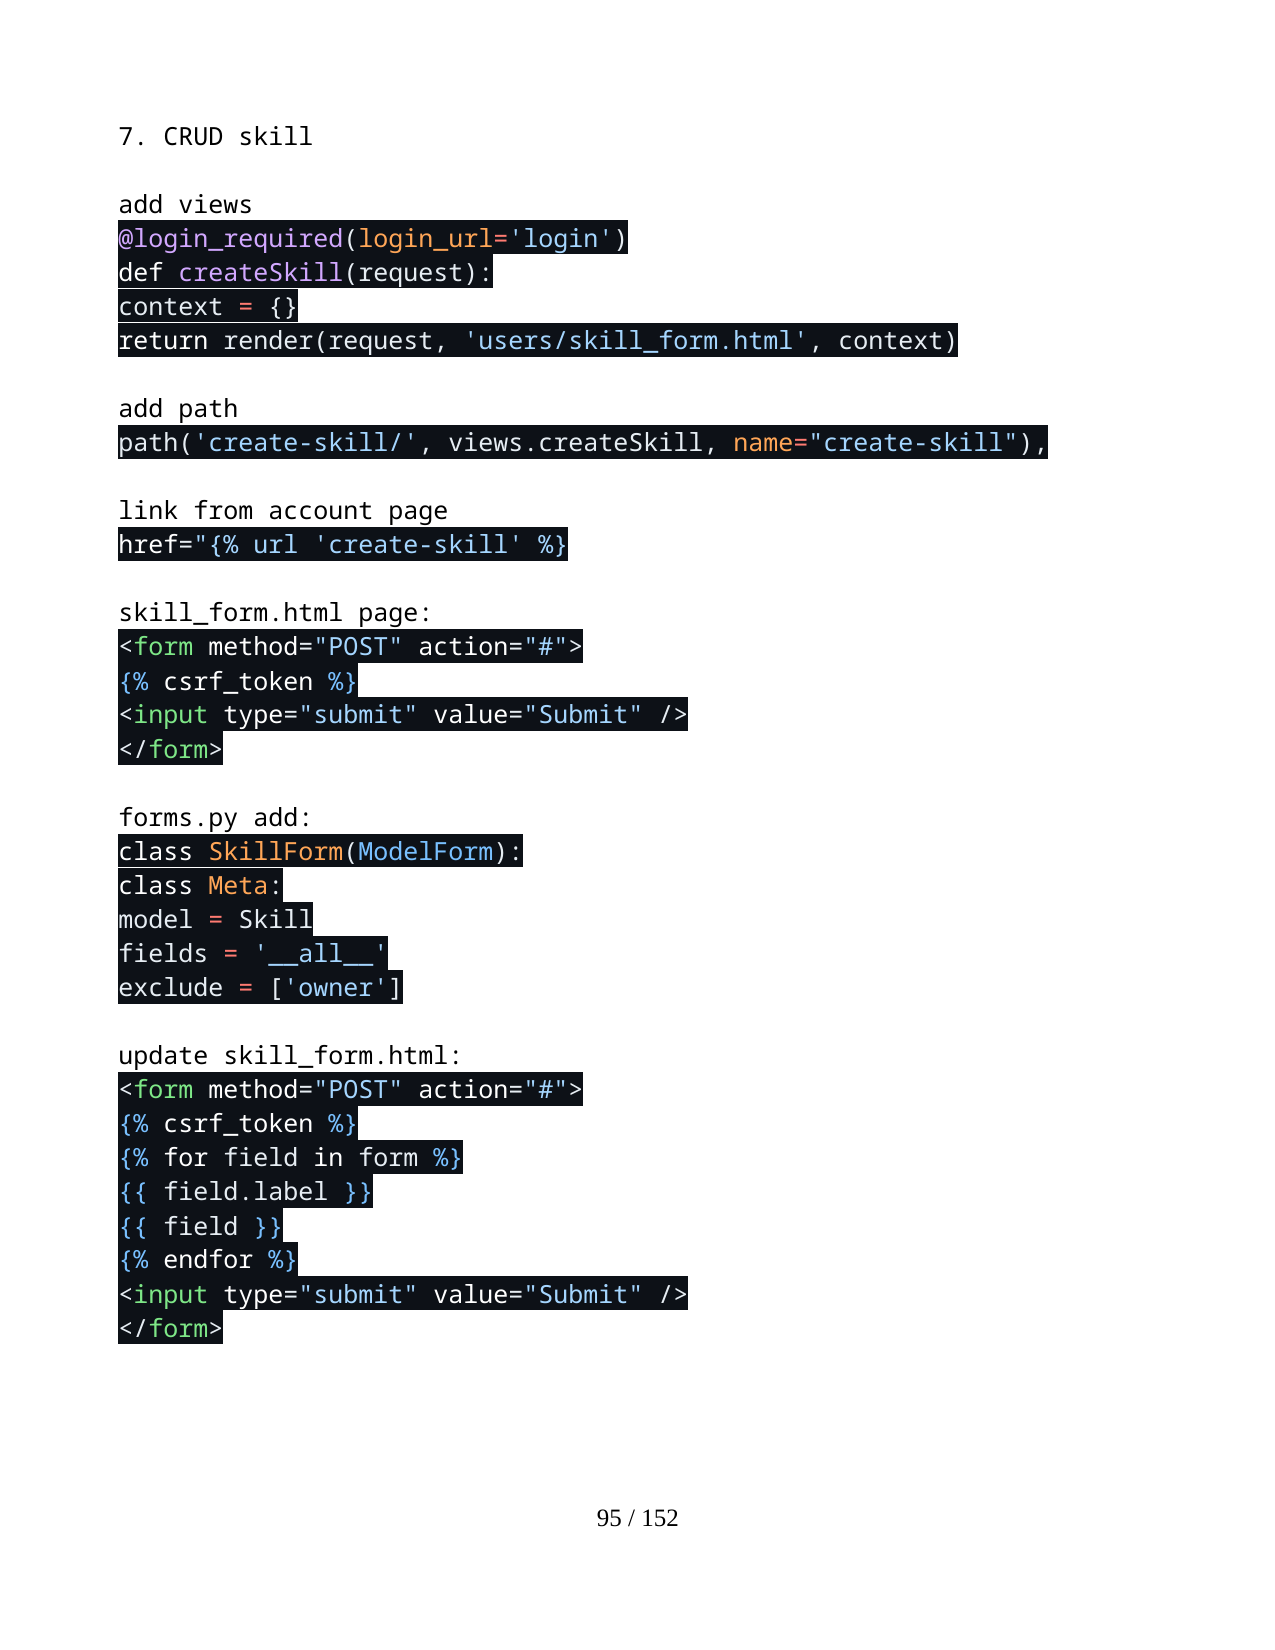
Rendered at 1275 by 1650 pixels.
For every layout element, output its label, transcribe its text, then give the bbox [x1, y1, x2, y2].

text class SkillForm(ModelForm): [118, 833, 1157, 867]
text {{ field }} [118, 1208, 1157, 1242]
text @login_required(login_url='login') [118, 220, 1157, 254]
text context = {} [118, 288, 1157, 322]
text fields = '__all__' [118, 936, 1157, 970]
text add views [118, 186, 1157, 220]
text {% endfor %} [118, 1242, 1157, 1276]
text {% for field in form %} [118, 1140, 1157, 1174]
text <input type="submit" value="Submit" /> [118, 697, 1157, 731]
text <input type="submit" value="Submit" /> [118, 1276, 1157, 1310]
text <form method="POST" action="#"> [118, 629, 1157, 663]
text return render(request, 'users/skill_form.html', context) [118, 322, 1157, 357]
text skill_form.html page: [118, 595, 1157, 629]
text </form> [118, 1310, 1157, 1344]
text link from account page [118, 493, 1157, 527]
text {{ field.label }} [118, 1174, 1157, 1208]
text </form> [118, 731, 1157, 765]
text {% csrf_token %} [118, 663, 1157, 697]
text <form method="POST" action="#"> [118, 1072, 1157, 1106]
text href="{% url 'create-skill' %} [118, 527, 1157, 561]
text def createSkill(request): [118, 254, 1157, 288]
text exclude = ['owner'] [118, 970, 1157, 1004]
text forms.py add: [118, 799, 1157, 833]
text add path [118, 391, 1157, 425]
text path('create-skill/', views.createSkill, name="create-skill"), [118, 425, 1157, 459]
text model = Skill [118, 902, 1157, 936]
text 7. CRUD skill [118, 118, 1157, 152]
text update skill_form.html: [118, 1038, 1157, 1072]
text class Meta: [118, 867, 1157, 902]
text {% csrf_token %} [118, 1106, 1157, 1140]
